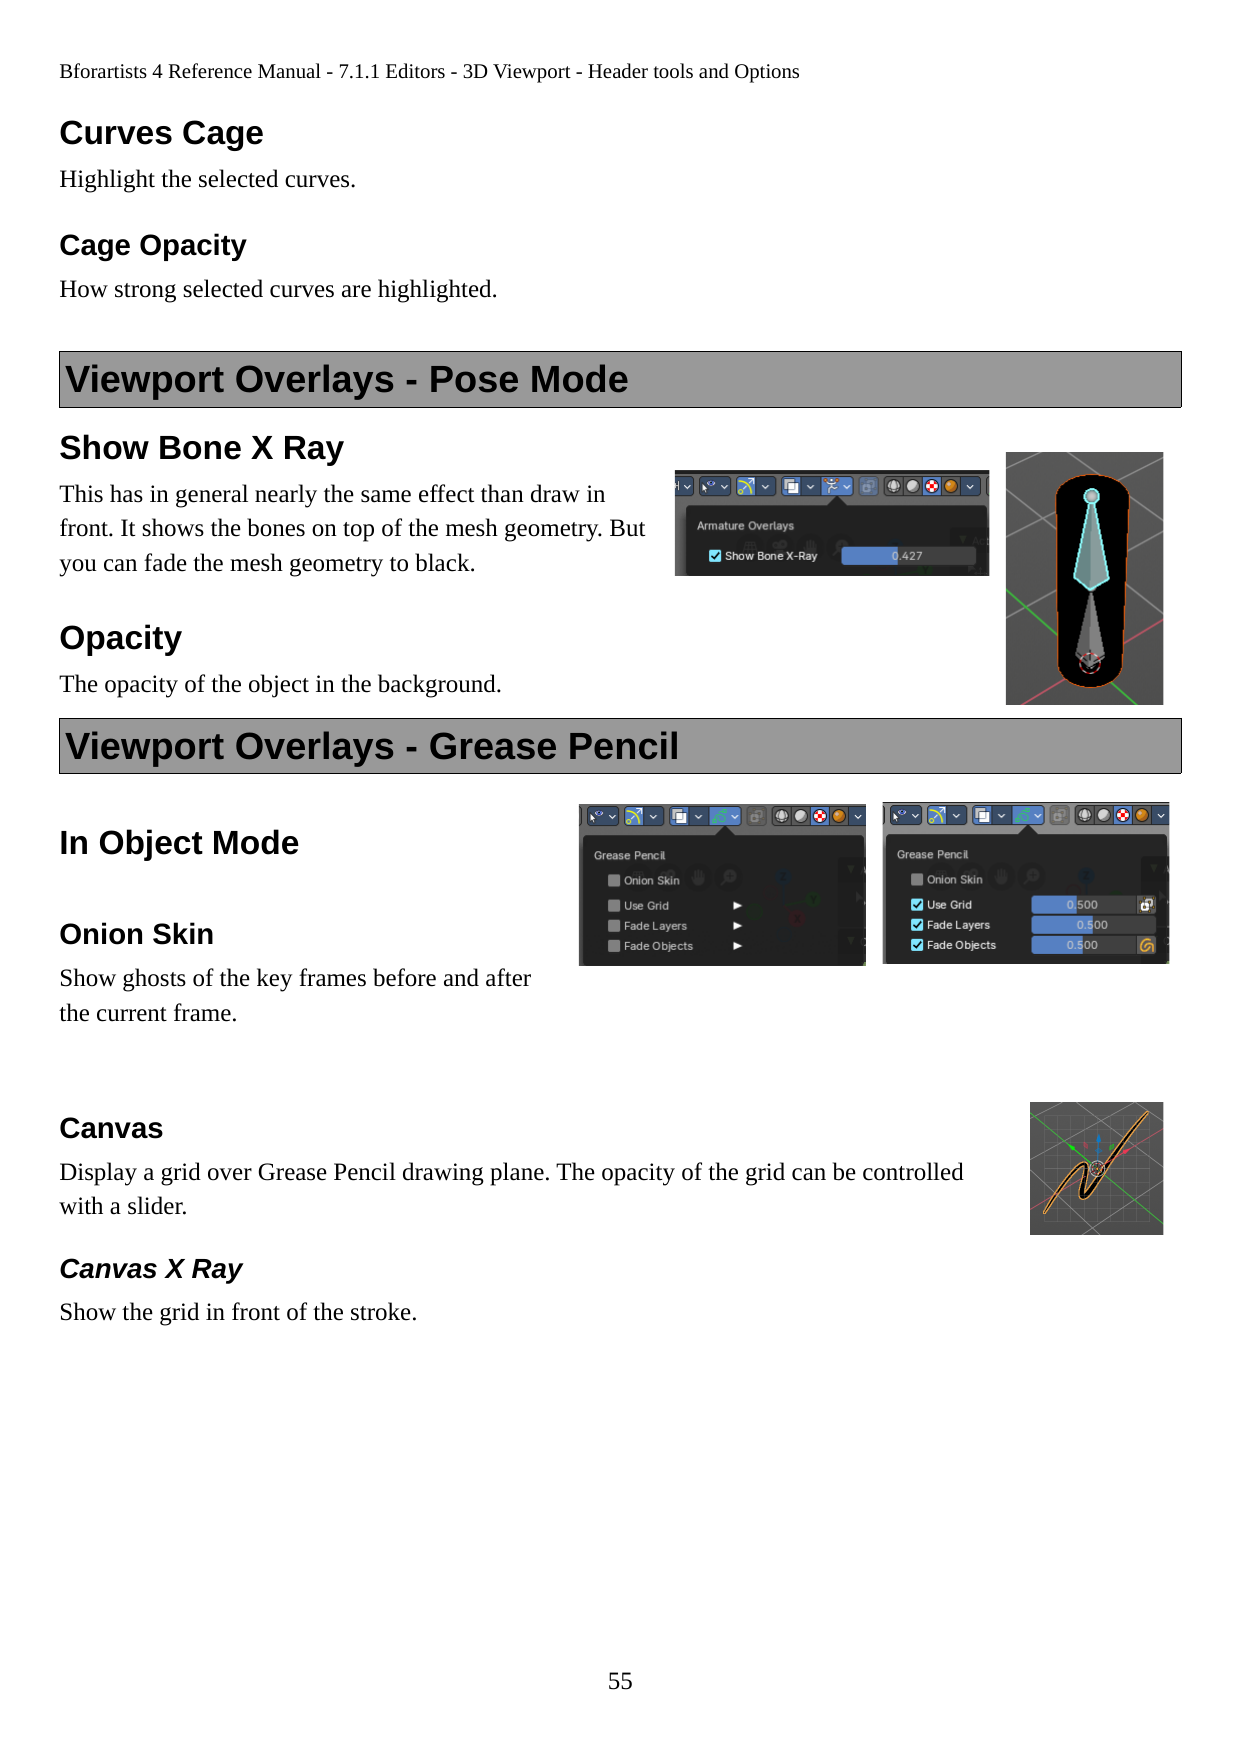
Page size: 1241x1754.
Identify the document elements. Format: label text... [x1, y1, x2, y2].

subtitle Onion Skin [59, 917, 578, 951]
subtitle Opacity [59, 618, 1005, 656]
picture [882, 802, 1170, 964]
subtitle [1170, 823, 1181, 861]
text Show the grid in front of the stroke. [59, 1297, 1181, 1326]
text Show ghosts of the key frames before and after the current frame. [59, 963, 1181, 1027]
picture [1005, 452, 1164, 705]
subtitle [1164, 1111, 1181, 1144]
subtitle Canvas [59, 1111, 1030, 1144]
subtitle [1170, 917, 1181, 951]
text The opacity of the object in the background. [59, 669, 1005, 697]
subtitle Cage Opacity [59, 227, 1181, 261]
text This has in general nearly the same effect than draw in front. It shows the bones on top of the mesh geometry. But you can fade the mesh geometry to black. [59, 479, 674, 576]
picture [1030, 1102, 1164, 1235]
subtitle [1164, 618, 1181, 656]
subtitle Curves Cage [59, 113, 1181, 151]
text Display a grid over Grease Pencil drawing plane. The opacity of the grid can be controlled with a slider. [59, 1157, 1030, 1220]
subtitle [866, 917, 882, 951]
table_header Viewport Overlays - Pose Mode [60, 352, 1181, 407]
text Highlight the selected curves. [59, 164, 1181, 192]
subtitle [866, 823, 882, 861]
subtitle In Object Mode [59, 823, 578, 861]
table_header Viewport Overlays - Grease Pencil [60, 719, 1181, 773]
picture [578, 804, 866, 966]
subtitle Canvas X Ray [59, 1253, 1181, 1285]
text How strong selected curves are highlighted. [59, 274, 1181, 302]
subtitle Show Bone X Ray [59, 428, 1181, 466]
picture [674, 470, 990, 576]
